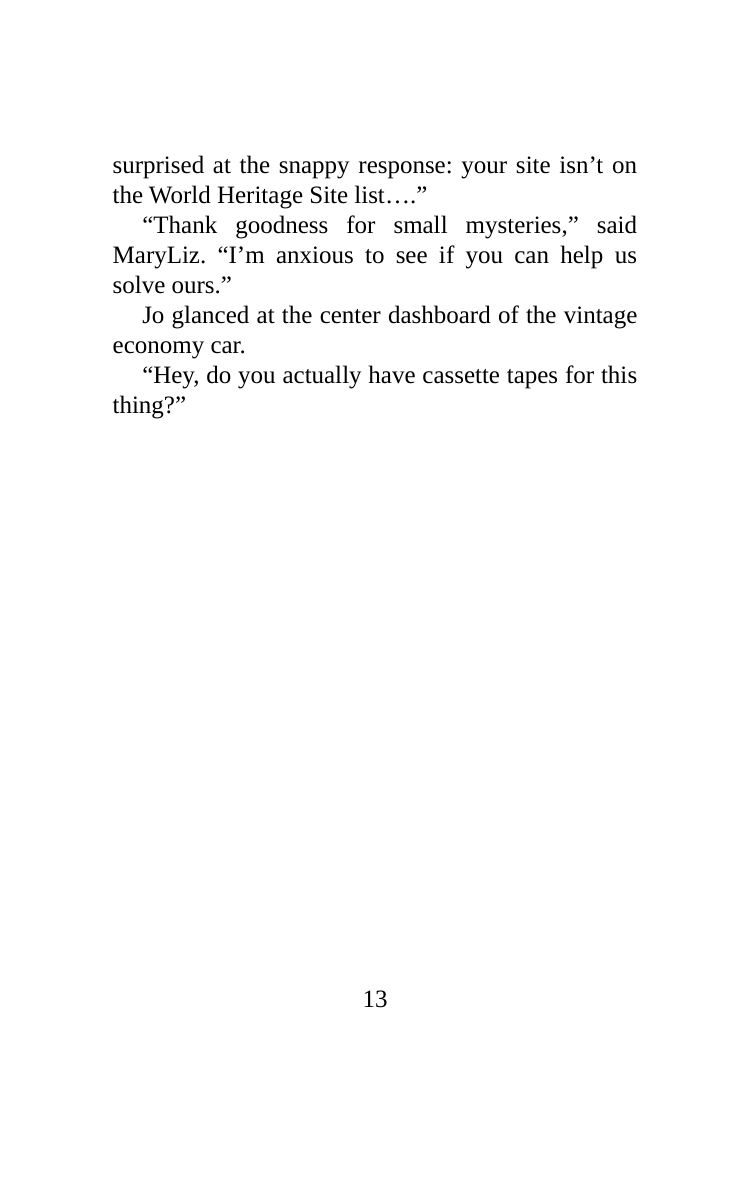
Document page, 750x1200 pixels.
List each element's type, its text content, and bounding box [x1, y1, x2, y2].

text “Hey, do you actually have cassette tapes for this thing?” [112, 360, 637, 420]
text surprised at the snappy response: your site isn’t on the World Heritage Site list….” [112, 150, 637, 210]
text “Thank goodness for small mysteries,” said MaryLiz. “I’m anxious to see if you can help us solve ours.” [112, 210, 637, 300]
text Jo glanced at the center dashboard of the vintage economy car. [112, 300, 637, 360]
